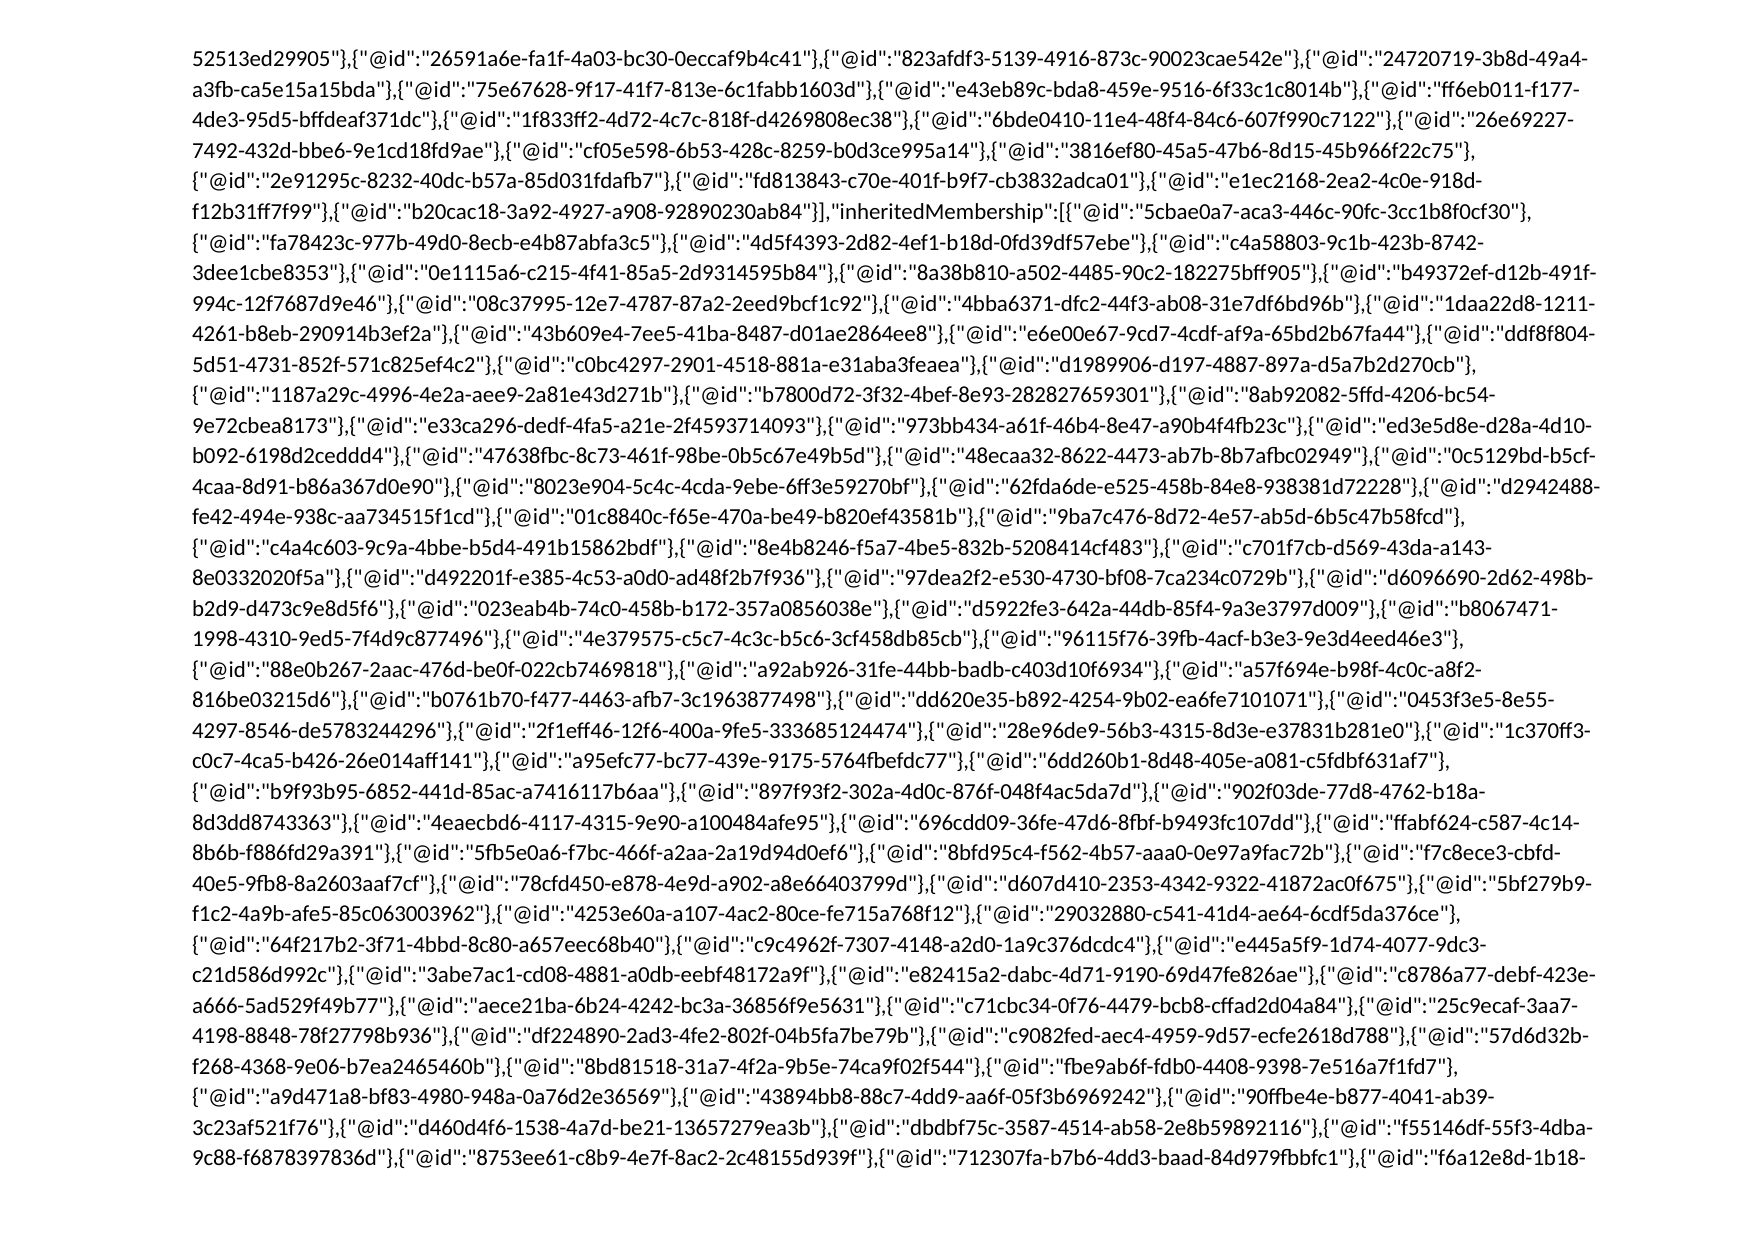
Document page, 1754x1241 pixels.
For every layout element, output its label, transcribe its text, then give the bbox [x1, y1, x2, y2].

text 52513ed29905"},{"@id":"26591a6e-fa1f-4a03-bc30-0eccaf9b4c41"},{"@id":"823afdf3-5139-4916-873c-90023cae542e"},{"@id":"24720719-3b8d-49a4-a3fb-ca5e15a15bda"},{"@id":"75e67628-9f17-41f7-813e-6c1fabb1603d"},{"@id":"e43eb89c-bda8-459e-9516-6f33c1c8014b"},{"@id":"ff6eb011-f177-4de3-95d5-bffdeaf371dc"},{"@id":"1f833ff2-4d72-4c7c-818f-d4269808ec38"},{"@id":"6bde0410-11e4-48f4-84c6-607f990c7122"},{"@id":"26e69227-7492-432d-bbe6-9e1cd18fd9ae"},{"@id":"cf05e598-6b53-428c-8259-b0d3ce995a14"},{"@id":"3816ef80-45a5-47b6-8d15-45b966f22c75"},{"@id":"2e91295c-8232-40dc-b57a-85d031fdafb7"},{"@id":"fd813843-c70e-401f-b9f7-cb3832adca01"},{"@id":"e1ec2168-2ea2-4c0e-918d-f12b31ff7f99"},{"@id":"b20cac18-3a92-4927-a908-92890230ab84"}],"inheritedMembership":[{"@id":"5cbae0a7-aca3-446c-90fc-3cc1b8f0cf30"},{"@id":"fa78423c-977b-49d0-8ecb-e4b87abfa3c5"},{"@id":"4d5f4393-2d82-4ef1-b18d-0fd39df57ebe"},{"@id":"c4a58803-9c1b-423b-8742-3dee1cbe8353"},{"@id":"0e1115a6-c215-4f41-85a5-2d9314595b84"},{"@id":"8a38b810-a502-4485-90c2-182275bff905"},{"@id":"b49372ef-d12b-491f-994c-12f7687d9e46"},{"@id":"08c37995-12e7-4787-87a2-2eed9bcf1c92"},{"@id":"4bba6371-dfc2-44f3-ab08-31e7df6bd96b"},{"@id":"1daa22d8-1211-4261-b8eb-290914b3ef2a"},{"@id":"43b609e4-7ee5-41ba-8487-d01ae2864ee8"},{"@id":"e6e00e67-9cd7-4cdf-af9a-65bd2b67fa44"},{"@id":"ddf8f804-5d51-4731-852f-571c825ef4c2"},{"@id":"c0bc4297-2901-4518-881a-e31aba3feaea"},{"@id":"d1989906-d197-4887-897a-d5a7b2d270cb"},{"@id":"1187a29c-4996-4e2a-aee9-2a81e43d271b"},{"@id":"b7800d72-3f32-4bef-8e93-282827659301"},{"@id":"8ab92082-5ffd-4206-bc54-9e72cbea8173"},{"@id":"e33ca296-dedf-4fa5-a21e-2f4593714093"},{"@id":"973bb434-a61f-46b4-8e47-a90b4f4fb23c"},{"@id":"ed3e5d8e-d28a-4d10-b092-6198d2ceddd4"},{"@id":"47638fbc-8c73-461f-98be-0b5c67e49b5d"},{"@id":"48ecaa32-8622-4473-ab7b-8b7afbc02949"},{"@id":"0c5129bd-b5cf-4caa-8d91-b86a367d0e90"},{"@id":"8023e904-5c4c-4cda-9ebe-6ff3e59270bf"},{"@id":"62fda6de-e525-458b-84e8-938381d72228"},{"@id":"d2942488-fe42-494e-938c-aa734515f1cd"},{"@id":"01c8840c-f65e-470a-be49-b820ef43581b"},{"@id":"9ba7c476-8d72-4e57-ab5d-6b5c47b58fcd"},{"@id":"c4a4c603-9c9a-4bbe-b5d4-491b15862bdf"},{"@id":"8e4b8246-f5a7-4be5-832b-5208414cf483"},{"@id":"c701f7cb-d569-43da-a143-8e0332020f5a"},{"@id":"d492201f-e385-4c53-a0d0-ad48f2b7f936"},{"@id":"97dea2f2-e530-4730-bf08-7ca234c0729b"},{"@id":"d6096690-2d62-498b-b2d9-d473c9e8d5f6"},{"@id":"023eab4b-74c0-458b-b172-357a0856038e"},{"@id":"d5922fe3-642a-44db-85f4-9a3e3797d009"},{"@id":"b8067471-1998-4310-9ed5-7f4d9c877496"},{"@id":"4e379575-c5c7-4c3c-b5c6-3cf458db85cb"},{"@id":"96115f76-39fb-4acf-b3e3-9e3d4eed46e3"},{"@id":"88e0b267-2aac-476d-be0f-022cb7469818"},{"@id":"a92ab926-31fe-44bb-badb-c403d10f6934"},{"@id":"a57f694e-b98f-4c0c-a8f2-816be03215d6"},{"@id":"b0761b70-f477-4463-afb7-3c1963877498"},{"@id":"dd620e35-b892-4254-9b02-ea6fe7101071"},{"@id":"0453f3e5-8e55-4297-8546-de5783244296"},{"@id":"2f1eff46-12f6-400a-9fe5-333685124474"},{"@id":"28e96de9-56b3-4315-8d3e-e37831b281e0"},{"@id":"1c370ff3-c0c7-4ca5-b426-26e014aff141"},{"@id":"a95efc77-bc77-439e-9175-5764fbefdc77"},{"@id":"6dd260b1-8d48-405e-a081-c5fdbf631af7"},{"@id":"b9f93b95-6852-441d-85ac-a7416117b6aa"},{"@id":"897f93f2-302a-4d0c-876f-048f4ac5da7d"},{"@id":"902f03de-77d8-4762-b18a-8d3dd8743363"},{"@id":"4eaecbd6-4117-4315-9e90-a100484afe95"},{"@id":"696cdd09-36fe-47d6-8fbf-b9493fc107dd"},{"@id":"ffabf624-c587-4c14-8b6b-f886fd29a391"},{"@id":"5fb5e0a6-f7bc-466f-a2aa-2a19d94d0ef6"},{"@id":"8bfd95c4-f562-4b57-aaa0-0e97a9fac72b"},{"@id":"f7c8ece3-cbfd-40e5-9fb8-8a2603aaf7cf"},{"@id":"78cfd450-e878-4e9d-a902-a8e66403799d"},{"@id":"d607d410-2353-4342-9322-41872ac0f675"},{"@id":"5bf279b9-f1c2-4a9b-afe5-85c063003962"},{"@id":"4253e60a-a107-4ac2-80ce-fe715a768f12"},{"@id":"29032880-c541-41d4-ae64-6cdf5da376ce"},{"@id":"64f217b2-3f71-4bbd-8c80-a657eec68b40"},{"@id":"c9c4962f-7307-4148-a2d0-1a9c376dcdc4"},{"@id":"e445a5f9-1d74-4077-9dc3-c21d586d992c"},{"@id":"3abe7ac1-cd08-4881-a0db-eebf48172a9f"},{"@id":"e82415a2-dabc-4d71-9190-69d47fe826ae"},{"@id":"c8786a77-debf-423e-a666-5ad529f49b77"},{"@id":"aece21ba-6b24-4242-bc3a-36856f9e5631"},{"@id":"c71cbc34-0f76-4479-bcb8-cffad2d04a84"},{"@id":"25c9ecaf-3aa7-4198-8848-78f27798b936"},{"@id":"df224890-2ad3-4fe2-802f-04b5fa7be79b"},{"@id":"c9082fed-aec4-4959-9d57-ecfe2618d788"},{"@id":"57d6d32b-f268-4368-9e06-b7ea2465460b"},{"@id":"8bd81518-31a7-4f2a-9b5e-74ca9f02f544"},{"@id":"fbe9ab6f-fdb0-4408-9398-7e516a7f1fd7"},{"@id":"a9d471a8-bf83-4980-948a-0a76d2e36569"},{"@id":"43894bb8-88c7-4dd9-aa6f-05f3b6969242"},{"@id":"90ffbe4e-b877-4041-ab39-3c23af521f76"},{"@id":"d460d4f6-1538-4a7d-be21-13657279ea3b"},{"@id":"dbdbf75c-3587-4514-ab58-2e8b59892116"},{"@id":"f55146df-55f3-4dba-9c88-f6878397836d"},{"@id":"8753ee61-c8b9-4e7f-8ac2-2c48155d939f"},{"@id":"712307fa-b7b6-4dd3-baad-84d979fbbfc1"},{"@id":"f6a12e8d-1b18- [192, 44, 1606, 1172]
